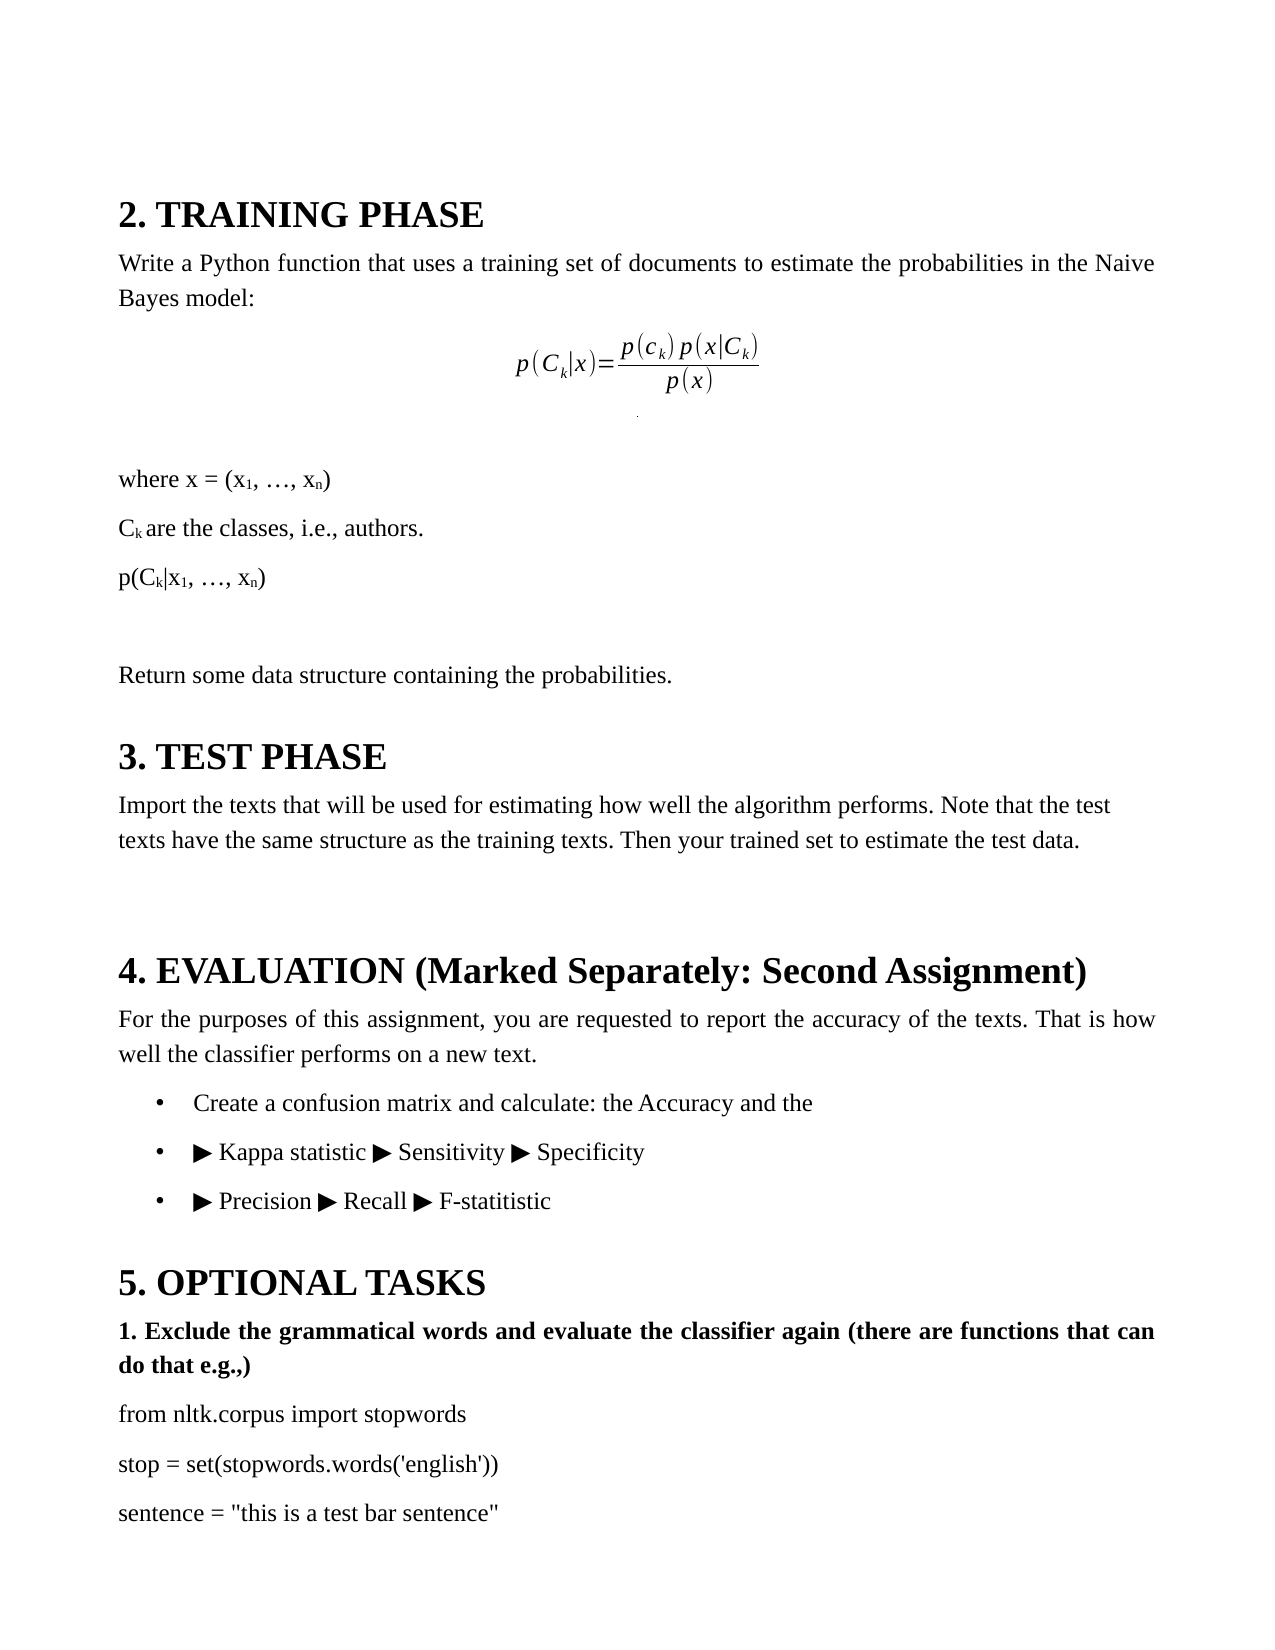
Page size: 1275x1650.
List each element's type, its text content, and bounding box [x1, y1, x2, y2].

text 1. Exclude the grammatical words and evaluate the classifier again (there are functions that can do that e.g.,) [118, 1316, 1157, 1379]
subtitle 4. EVALUATION (Marked Separately: Second Assignment) [118, 948, 1157, 992]
text sentence = "this is a test bar sentence" [118, 1498, 1157, 1526]
subtitle 2. TRAINING PHASE [118, 192, 1157, 236]
text from nltk.corpus import stopwords [118, 1399, 1157, 1428]
text stop = set(stopwords.words('english')) [118, 1449, 1157, 1477]
text p(Ck|x1, …, xn) [118, 562, 1157, 591]
list ▶ Kappa statistic ▶ Sensitivity ▶ Specificity [156, 1137, 1157, 1166]
text where x = (x1, …, xn) [118, 464, 1157, 493]
subtitle 5. OPTIONAL TASKS [118, 1260, 1157, 1303]
list Create a confusion matrix and calculate: the Accuracy and the [156, 1088, 1157, 1116]
text Import the texts that will be used for estimating how well the algorithm performs. Note that the test texts have the same structure as the training texts. Then your trained set to estimate the test data. [118, 790, 1157, 854]
text Ck are the classes, i.e., authors. [118, 513, 1157, 542]
text Return some data structure containing the probabilities. [118, 660, 1157, 689]
text Write a Python function that uses a training set of documents to estimate the probabilities in the Naive Bayes model: [118, 248, 1157, 312]
text For the purposes of this assignment, you are requested to report the accuracy of the texts. That is how well the classifier performs on a new text. [118, 1004, 1157, 1067]
list ▶ Precision ▶ Recall ▶ F-statitistic [156, 1186, 1157, 1214]
subtitle 3. TEST PHASE [118, 734, 1157, 778]
